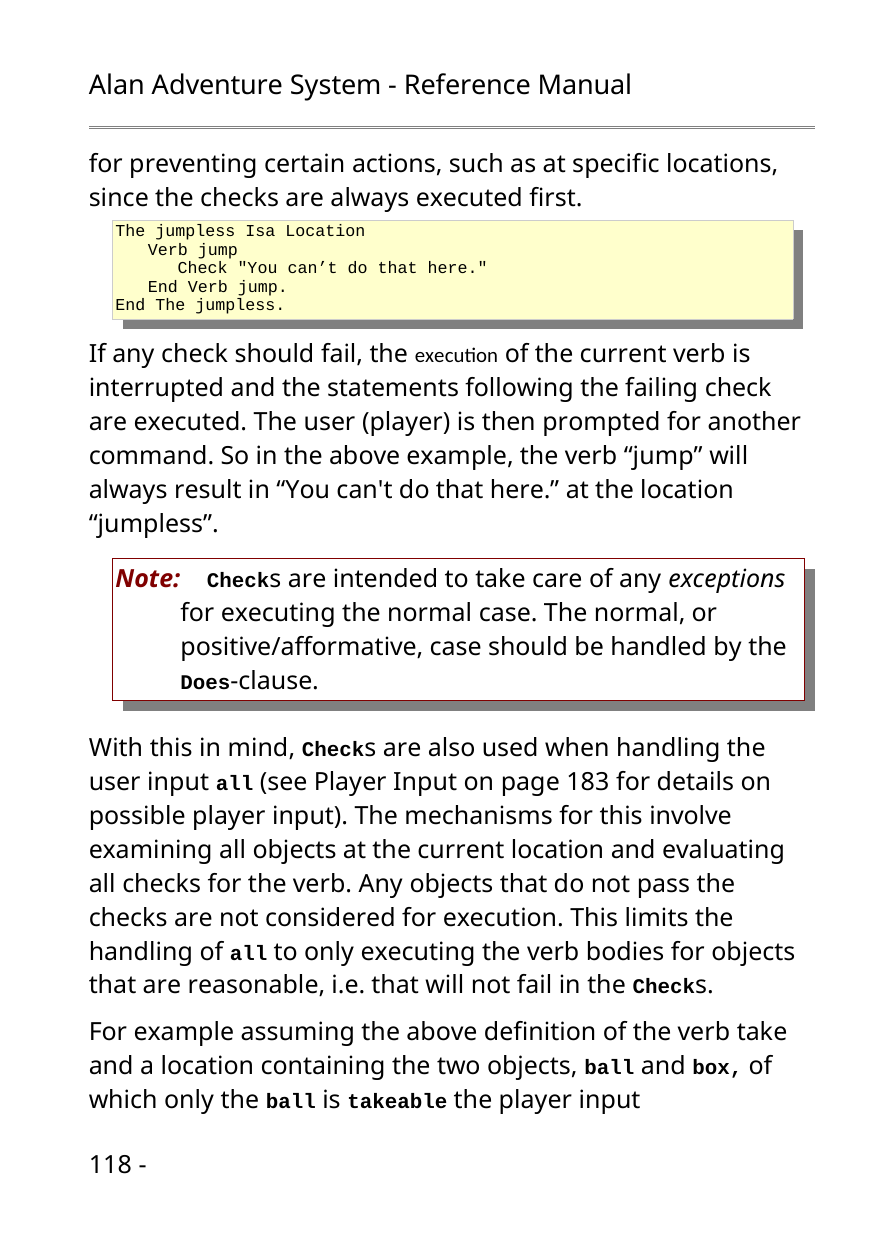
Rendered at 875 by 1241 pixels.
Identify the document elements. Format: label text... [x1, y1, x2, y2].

text for preventing certain actions, such as at specif­ic locations, since the checks are always executed first. [88, 146, 815, 213]
text With this in mind, Checks are also used when handling the user input all (see Player Input on page 140 for details on possible player input). The mechanisms for this involve examining all objects at the current location and evaluating all checks for the verb. Any objects that do not pass the checks are not consid­ered for execution. This limits the handling of all to only executing the verb bodies for objects that are reasonable, i.e. that will not fail in the Checks. [88, 730, 815, 1001]
list Checks are intended to take care of any exceptions for executing the normal case. The normal, or positive/afformative, case should be handled by the Does-clause. [113, 559, 804, 700]
text For example assuming the above definition of the verb take and a location containing the two objects, ball and box, of which only the ball is takea­ble the player input [88, 1014, 815, 1116]
text If any check should fail, the execution of the current verb is interrupted and the statements following the failing check are executed. The user (player) is then prompted for another command. So in the above example, the verb “jump” will always result in “You can't do that here.” at the location “jumpless”. [88, 336, 815, 539]
text The jumpless Isa Location Verb jump Check "You can’t do that here." End Verb jump. End The jumpless. [113, 221, 793, 319]
